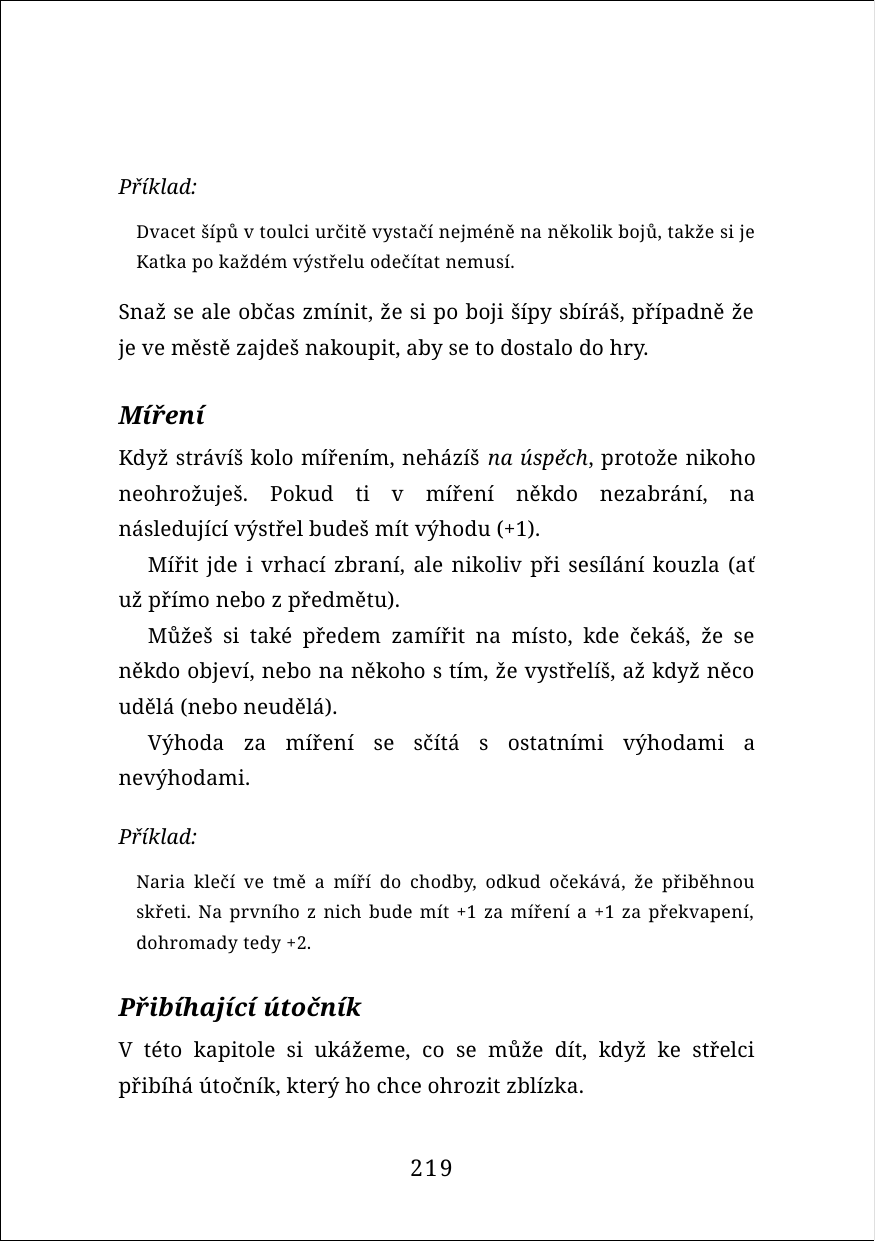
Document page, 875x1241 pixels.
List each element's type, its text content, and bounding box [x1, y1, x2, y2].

text Když strávíš kolo mířením, neházíš na úspěch, protože nikoho neohrožuješ. Pokud ti v míření někdo nezabrání, na následující výstřel budeš mít výhodu (+1). Mířit jde i vrhací zbraní, ale nikoliv při sesílání kouzla (ať už přímo nebo z předmětu). Můžeš si také předem zamířit na místo, kde čekáš, že se někdo objeví, nebo na někoho s tím, že vystřelíš, až když něco udělá (nebo neudělá). Výhoda za míření se sčítá s ostatními výhodami a nevýhodami. [118, 443, 756, 792]
text Příklad: [118, 822, 756, 851]
text V této kapitole si ukážeme, co se může dít, když ke střelci přibíhá útočník, který ho chce ohrozit zblízka. [118, 1036, 756, 1099]
text Snaž se ale občas zmínit, že si po boji šípy sbíráš, případně že je ve městě zajdeš nakoupit, aby se to dostalo do hry. [118, 297, 756, 361]
text Naria klečí ve tmě a míří do chodby, odkud očekává, že přiběhnou skřeti. Na prvního z nich bude mít +1 za míření a +1 za překvapení, dohromady tedy +2. [136, 870, 756, 954]
subtitle Míření [118, 398, 756, 432]
text Příklad: [118, 172, 756, 200]
subtitle Přibíhající útočník [118, 990, 756, 1024]
text Dvacet šípů v toulci určitě vystačí nejméně na několik bojů, takže si je Katka po každém výstřelu odečítat nemusí. [136, 219, 756, 273]
